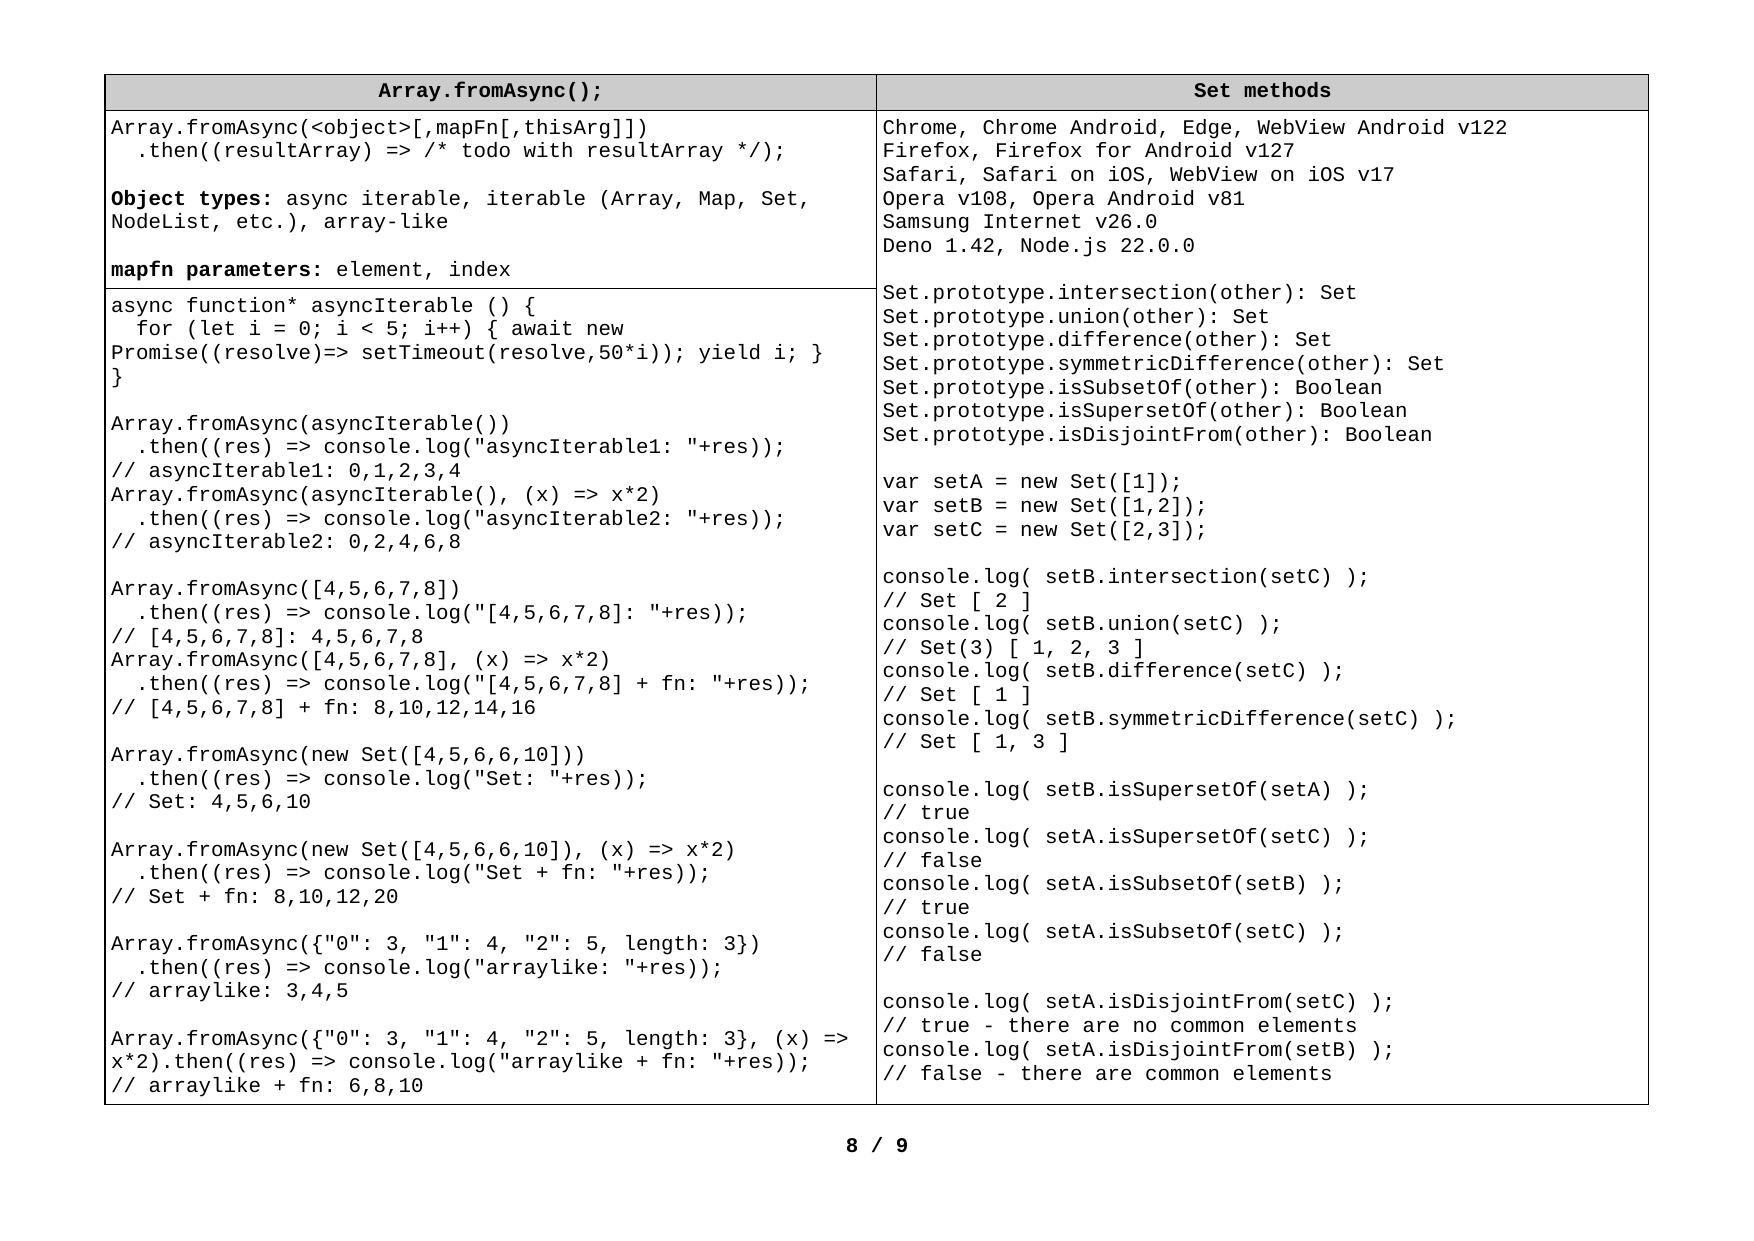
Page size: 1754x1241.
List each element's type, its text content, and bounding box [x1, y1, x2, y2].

table_cell Chrome, Chrome Android, Edge, WebView Android v122 Firefox, Firefox for Android v127 Safari, Safari on iOS, WebView on iOS v17 Opera v108, Opera Android v81 Samsung Internet v26.0 Deno 1.42, Node.js 22.0.0 Set.prototype.intersection(other): Set Set.prototype.union(other): Set Set.prototype.difference(other): Set Set.prototype.symmetricDifference(other): Set Set.prototype.isSubsetOf(other): Boolean Set.prototype.isSupersetOf(other): Boolean Set.prototype.isDisjointFrom(other): Boolean var setA = new Set([1]); var setB = new Set([1,2]); var setC = new Set([2,3]); console.log( setB.intersection(setC) ); // Set [ 2 ] console.log( setB.union(setC) ); // Set(3) [ 1, 2, 3 ] console.log( setB.difference(setC) ); // Set [ 1 ] console.log( setB.symmetricDifference(setC) ); // Set [ 1, 3 ] console.log( setB.isSupersetOf(setA) ); // true console.log( setA.isSupersetOf(setC) ); // false console.log( setA.isSubsetOf(setB) ); // true console.log( setA.isSubsetOf(setC) ); // false console.log( setA.isDisjointFrom(setC) ); // true - there are no common elements console.log( setA.isDisjointFrom(setB) ); // false - there are common elements [877, 111, 1648, 1104]
table_header Set methods [877, 75, 1648, 110]
table_cell Array.fromAsync(<object>[,mapFn[,thisArg]]) .then((resultArray) => /* todo with resultArray */); Object types: async iterable, iterable (Array, Map, Set, NodeList, etc.), array-like mapfn parameters: element, index [106, 111, 876, 288]
table_cell async function* asyncIterable () { for (let i = 0; i < 5; i++) { await new Promise((resolve)=> setTimeout(resolve,50*i)); yield i; } } Array.fromAsync(asyncIterable()) .then((res) => console.log("asyncIterable1: "+res)); // asyncIterable1: 0,1,2,3,4 Array.fromAsync(asyncIterable(), (x) => x*2) .then((res) => console.log("asyncIterable2: "+res)); // asyncIterable2: 0,2,4,6,8 Array.fromAsync([4,5,6,7,8]) .then((res) => console.log("[4,5,6,7,8]: "+res)); // [4,5,6,7,8]: 4,5,6,7,8 Array.fromAsync([4,5,6,7,8], (x) => x*2) .then((res) => console.log("[4,5,6,7,8] + fn: "+res)); // [4,5,6,7,8] + fn: 8,10,12,14,16 Array.fromAsync(new Set([4,5,6,6,10])) .then((res) => console.log("Set: "+res)); // Set: 4,5,6,10 Array.fromAsync(new Set([4,5,6,6,10]), (x) => x*2) .then((res) => console.log("Set + fn: "+res)); // Set + fn: 8,10,12,20 Array.fromAsync({"0": 3, "1": 4, "2": 5, length: 3}) .then((res) => console.log("arraylike: "+res)); // arraylike: 3,4,5 Array.fromAsync({"0": 3, "1": 4, "2": 5, length: 3}, (x) => x*2).then((res) => console.log("arraylike + fn: "+res)); // arraylike + fn: 6,8,10 [106, 289, 876, 1104]
table_header Array.fromAsync(); [106, 75, 876, 110]
